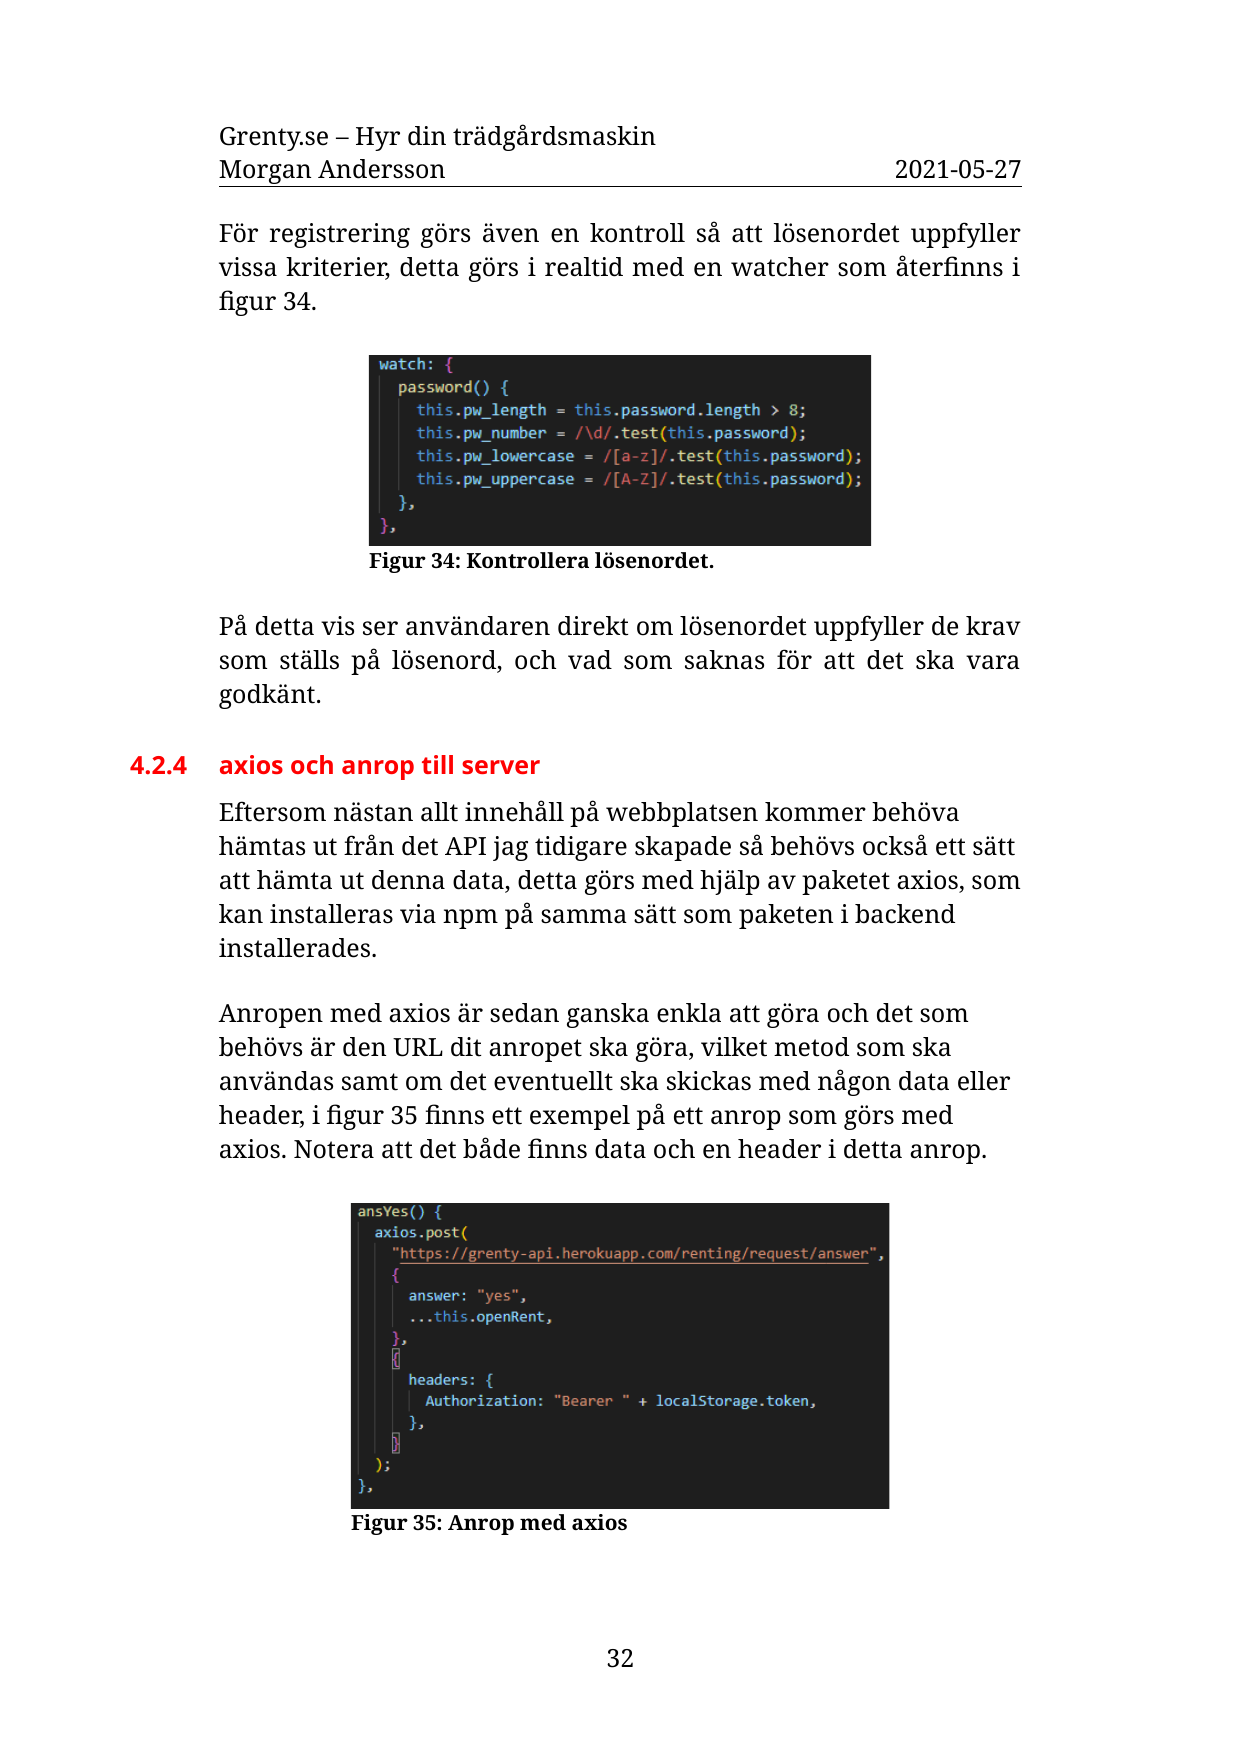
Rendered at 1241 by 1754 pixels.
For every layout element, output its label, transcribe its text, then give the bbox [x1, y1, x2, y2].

subtitle axios och anrop till server [130, 748, 1022, 782]
text På detta vis ser användaren direkt om lösenordet uppfyller de krav som ställs på lösenord, och vad som saknas för att det ska vara godkänt. [218, 343, 1022, 711]
picture [368, 355, 872, 546]
picture [350, 1203, 890, 1509]
text Figur 35: Anrop med axios [351, 1509, 889, 1537]
text Figur 34: Kontrollera lösenordet. [369, 546, 871, 574]
text Anropen med axios är sedan ganska enkla att göra och det som behövs är den URL dit anropet ska göra, vilket metod som ska användas samt om det eventuellt ska skickas med någon data eller header, i figur 35 finns ett exempel på ett anrop som görs med axios. Notera att det både finns data och en header i detta anrop. [218, 996, 1022, 1166]
text Eftersom nästan allt innehåll på webbplatsen kommer behöva hämtas ut från det API jag tidigare skapade så behövs också ett sätt att hämta ut denna data, detta görs med hjälp av paketet axios, som kan installeras via npm på samma sätt som paketen i backend installerades. [218, 795, 1022, 965]
text För registrering görs även en kontroll så att lösenordet uppfyller vissa kriterier, detta görs i realtid med en watcher som återfinns i figur 34. [218, 216, 1022, 318]
